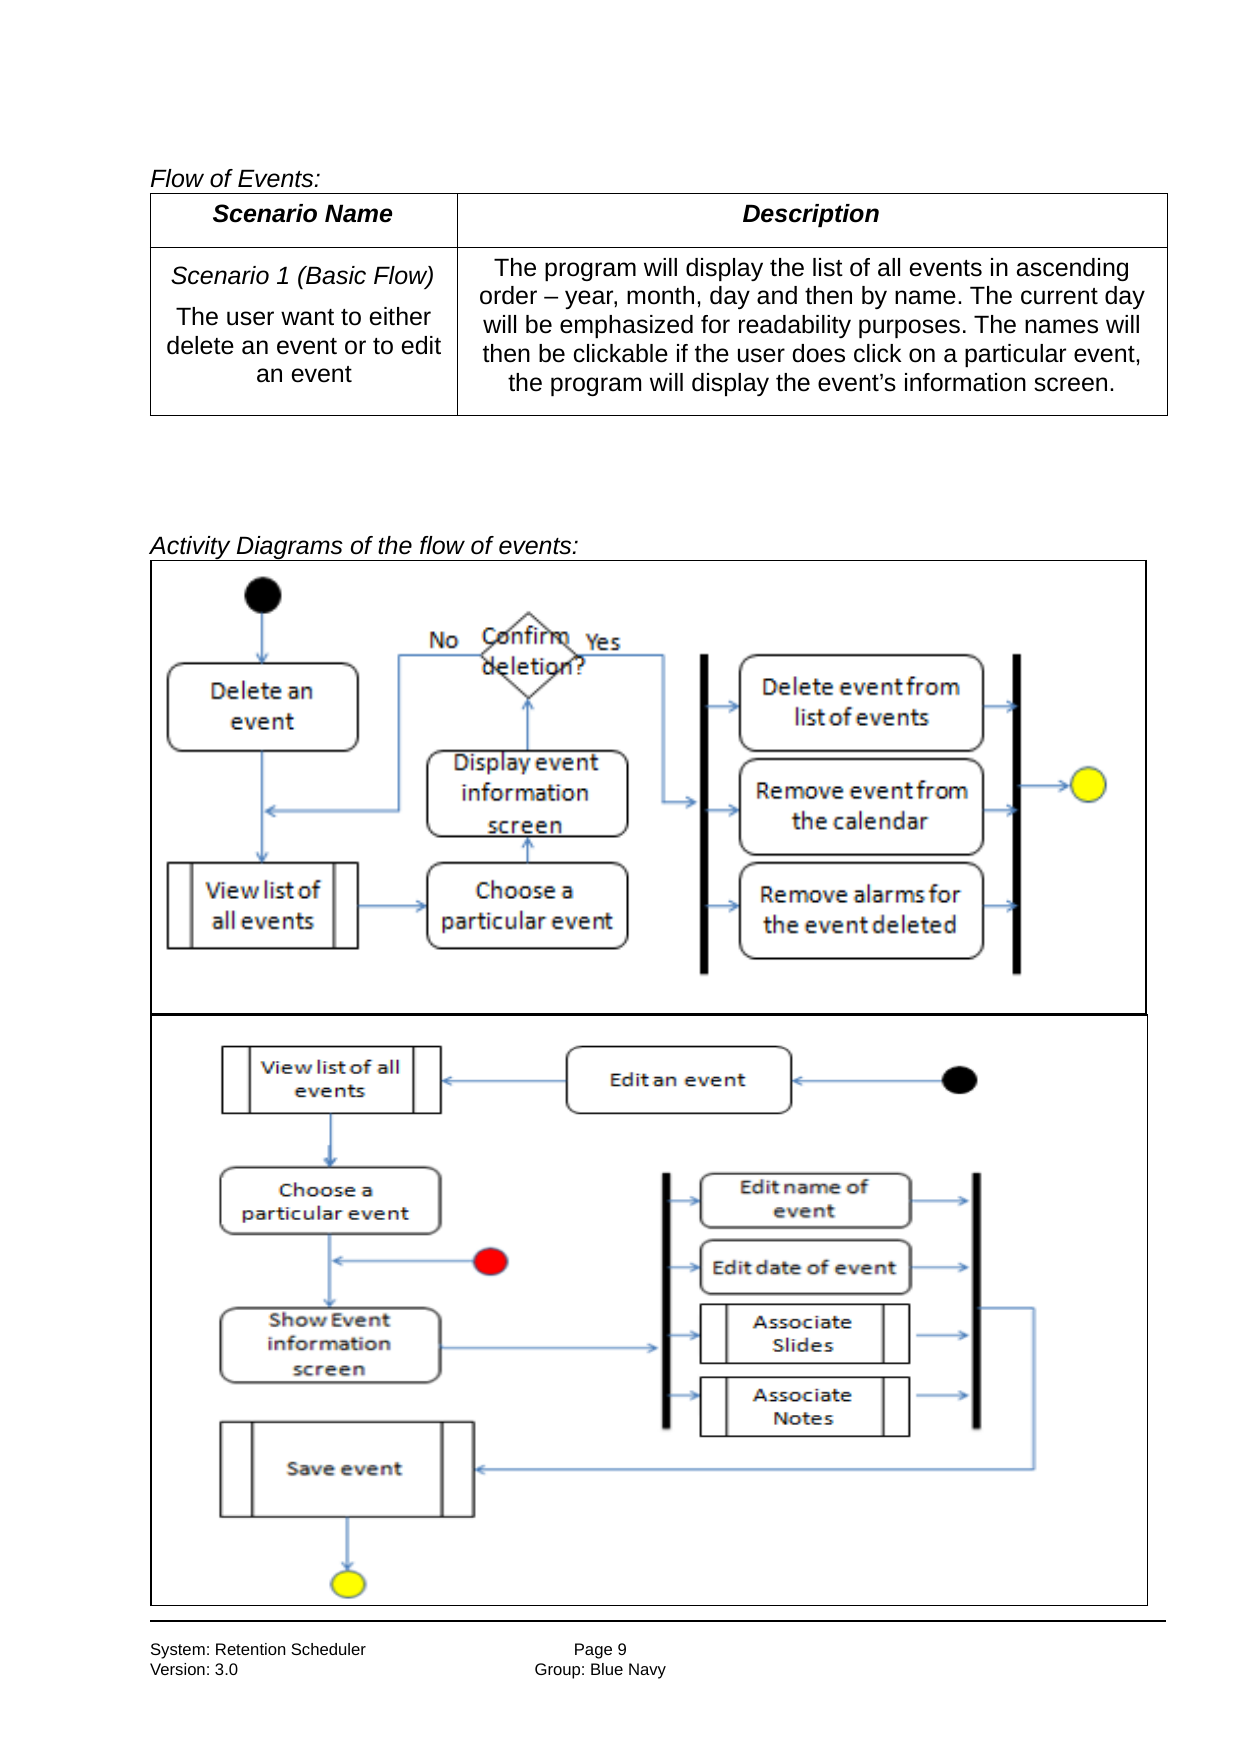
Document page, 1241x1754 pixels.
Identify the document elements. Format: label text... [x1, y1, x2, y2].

table_cell [150, 416, 1167, 473]
table_cell The program will display the list of all events in ascending order – year, month, day and then by name. The current day will be emphasized for readability purposes. The names will then be clickable if the user does click on a particular event, the program will display the event’s information screen. [458, 248, 1167, 414]
text Flow of Events: [150, 164, 1166, 193]
table_header Scenario Name [151, 194, 457, 246]
table_cell Scenario 1 (Basic Flow) The user want to either delete an event or to edit an event [151, 248, 457, 414]
table_header Description [458, 194, 1167, 246]
text Activity Diagrams of the flow of events: [150, 531, 1166, 560]
